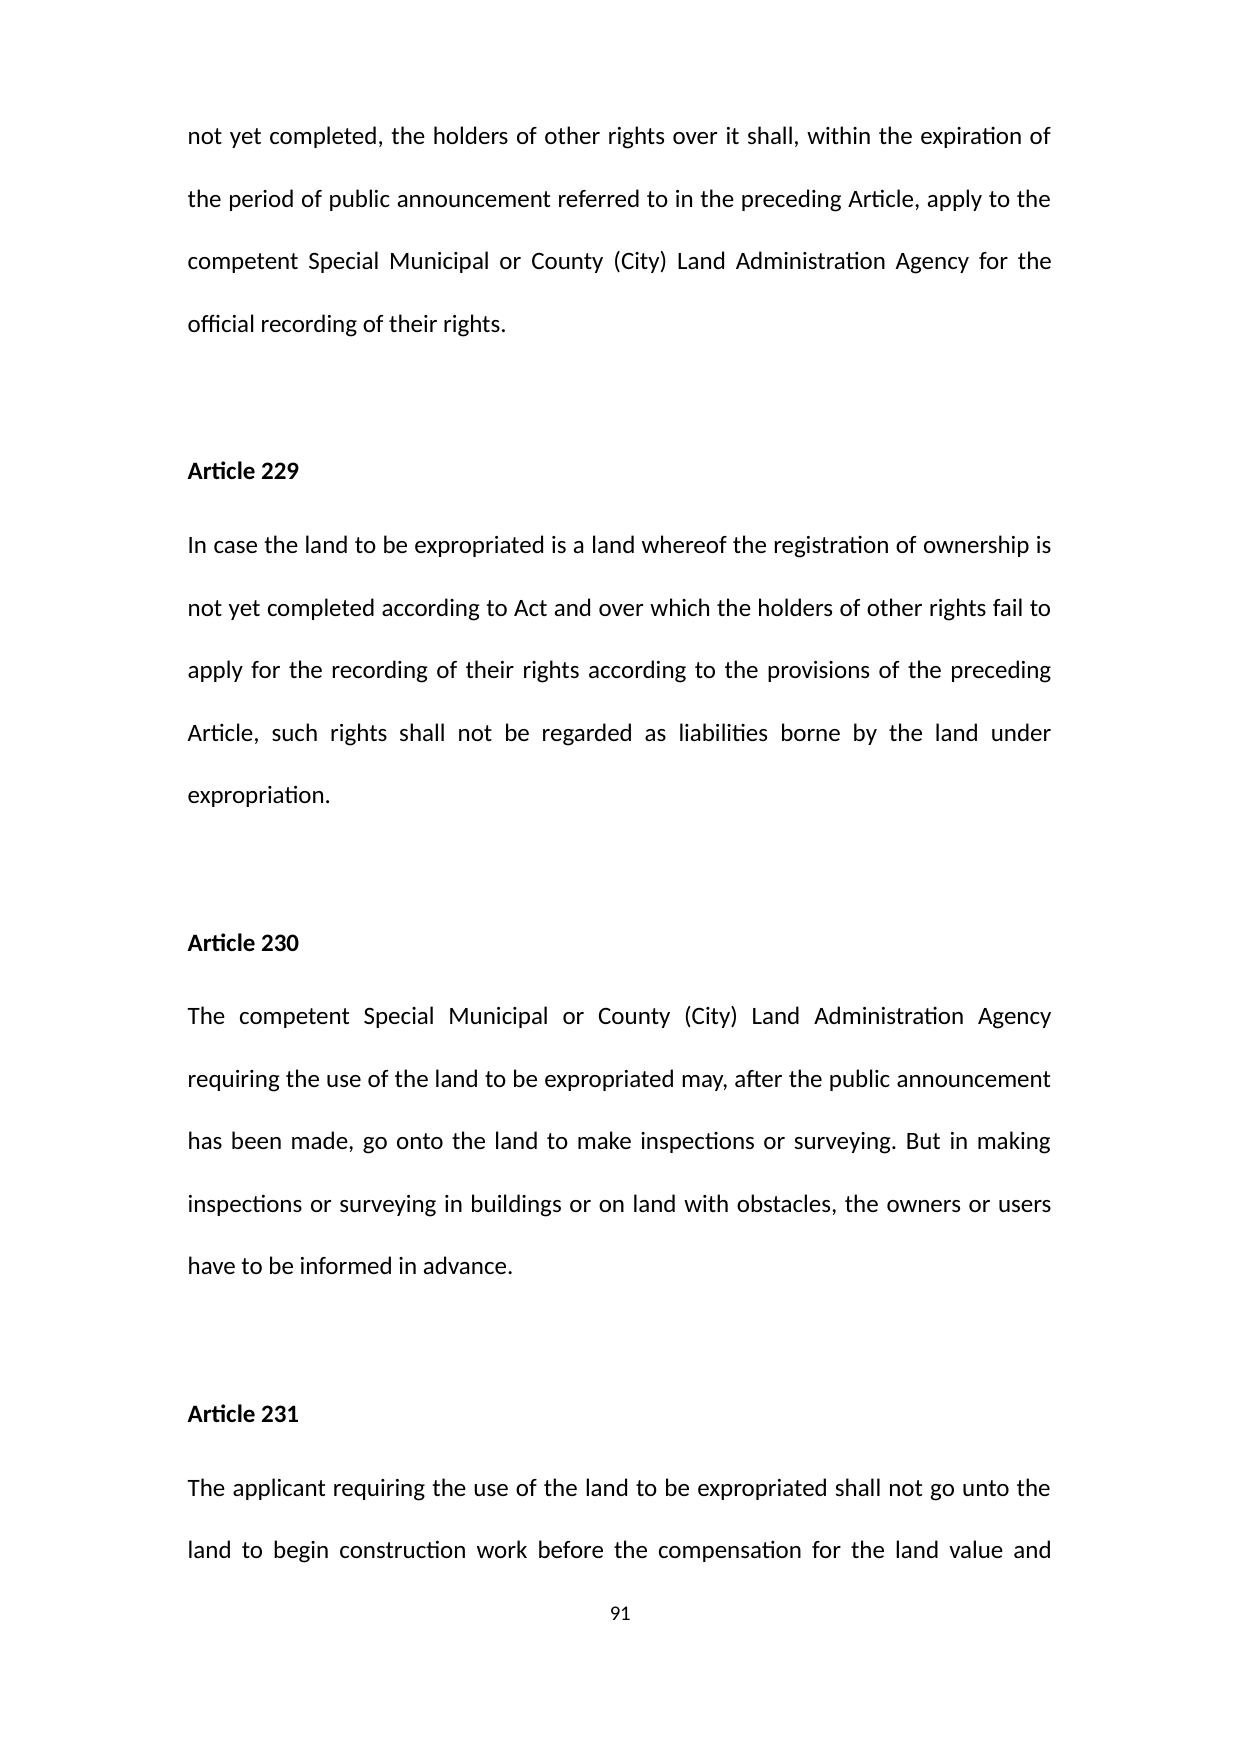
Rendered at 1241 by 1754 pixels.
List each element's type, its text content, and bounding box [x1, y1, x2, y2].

text The competent Special Municipal or County (City) Land Administration Agency requiring the use of the land to be expropriated may, after the public announcement has been made, go onto the land to make inspections or surveying. But in making inspections or surveying in buildings or on land with obstacles, the owners or users have to be informed in advance. [187, 974, 1053, 1287]
text The applicant requiring the use of the land to be expropriated shall not go unto the land to begin construction work before the compensation for the land value and [187, 1445, 1053, 1570]
text Article 230 [187, 900, 1053, 963]
text not yet completed, the holders of other rights over it shall, within the expiration of the period of public announcement referred to in the preceding Article, apply to the competent Special Municipal or County (City) Land Administration Agency for the official recording of their rights. [187, 94, 1053, 344]
text In case the land to be expropriated is a land whereof the registration of ownership is not yet completed according to Act and over which the holders of other rights fail to apply for the recording of their rights according to the provisions of the preceding Article, such rights shall not be regarded as liabilities borne by the land under expropriation. [187, 503, 1053, 815]
text Article 231 [187, 1372, 1053, 1434]
text Article 229 [187, 429, 1053, 492]
